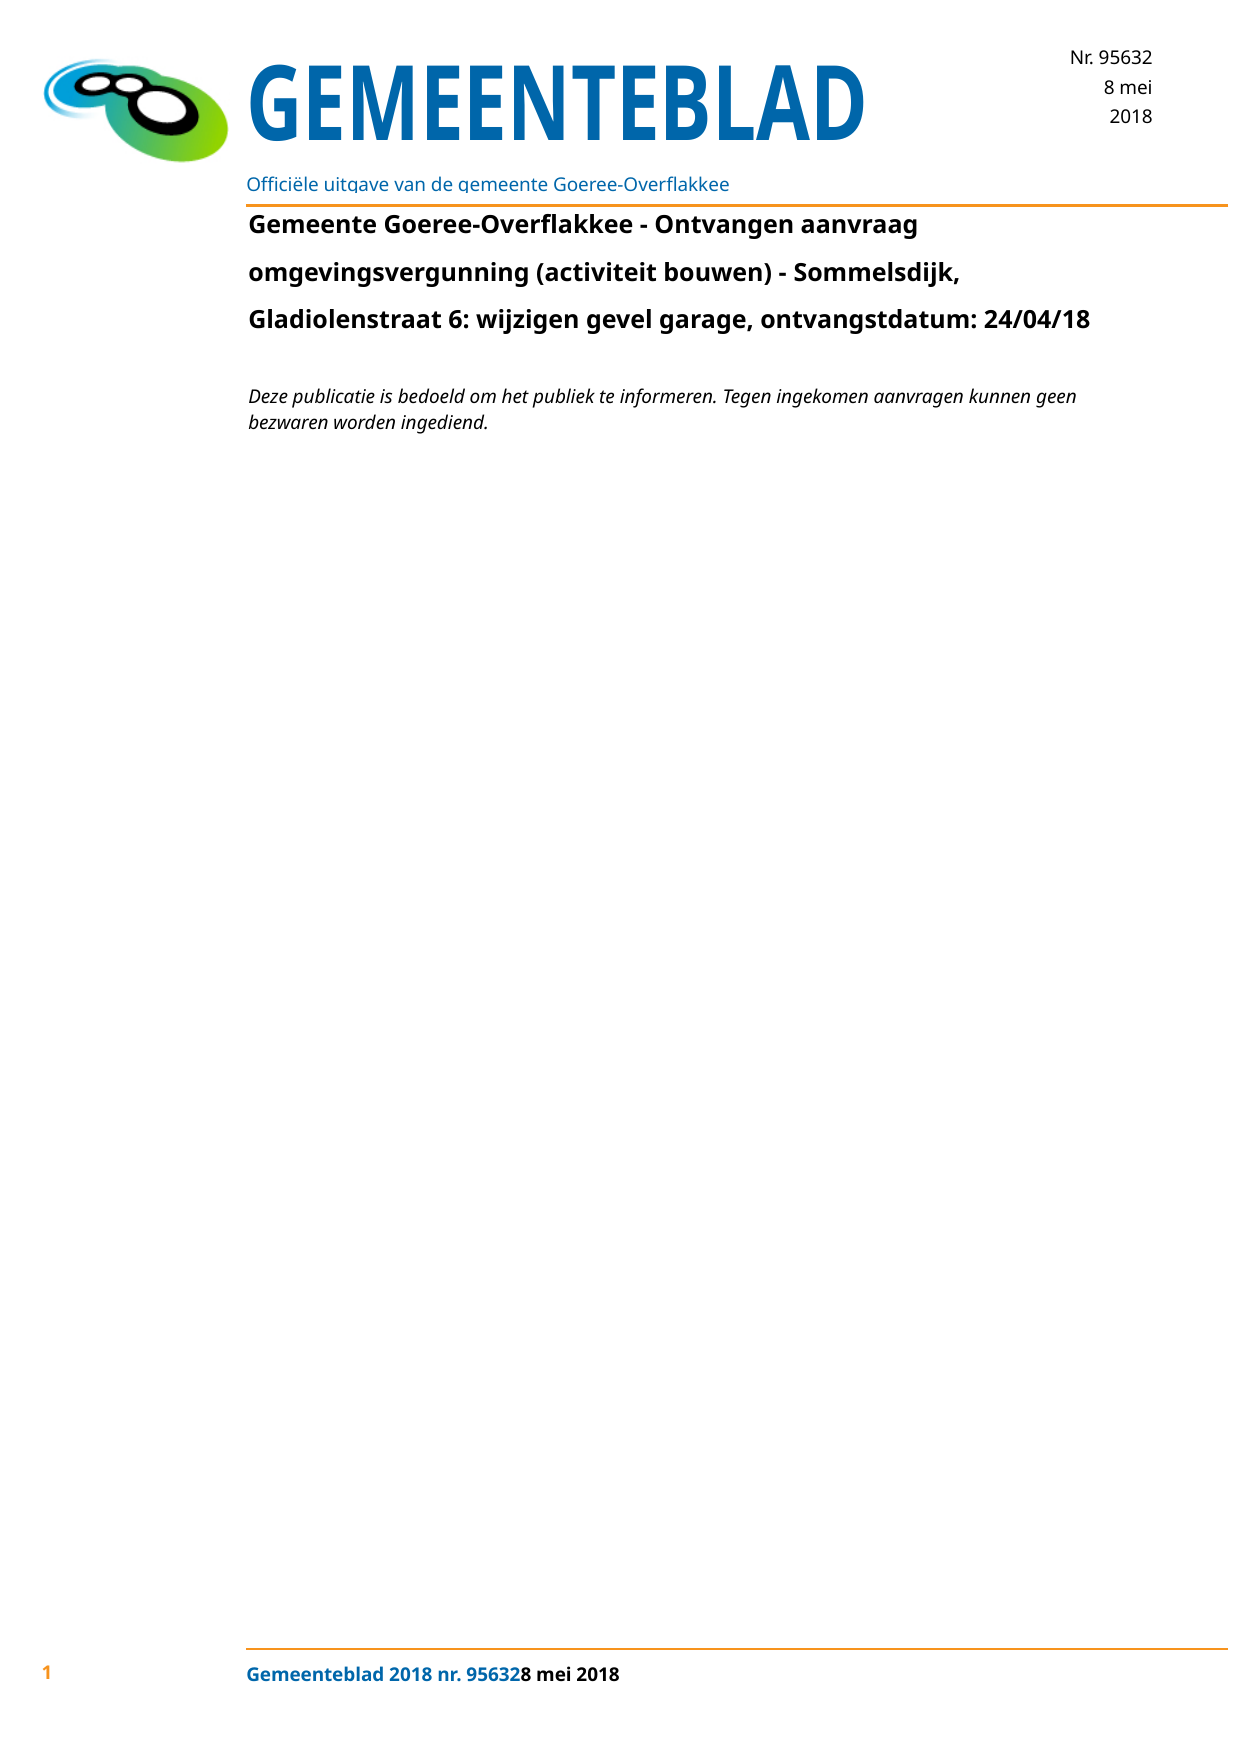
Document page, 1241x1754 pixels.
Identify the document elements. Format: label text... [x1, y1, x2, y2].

text Gemeente Goeree-Overflakkee - Ontvangen aanvraag omgevingsvergunning (activiteit bouwen) - Sommelsdijk, Gladiolenstraat 6: wijzigen gevel garage, ontvangstdatum: 24/04/18 [248, 207, 1152, 336]
text Deze publicatie is bedoeld om het publiek te informeren. Tegen ingekomen aanvragen kunnen geen bezwaren worden ingediend. [248, 384, 1152, 435]
picture [41, 47, 231, 172]
